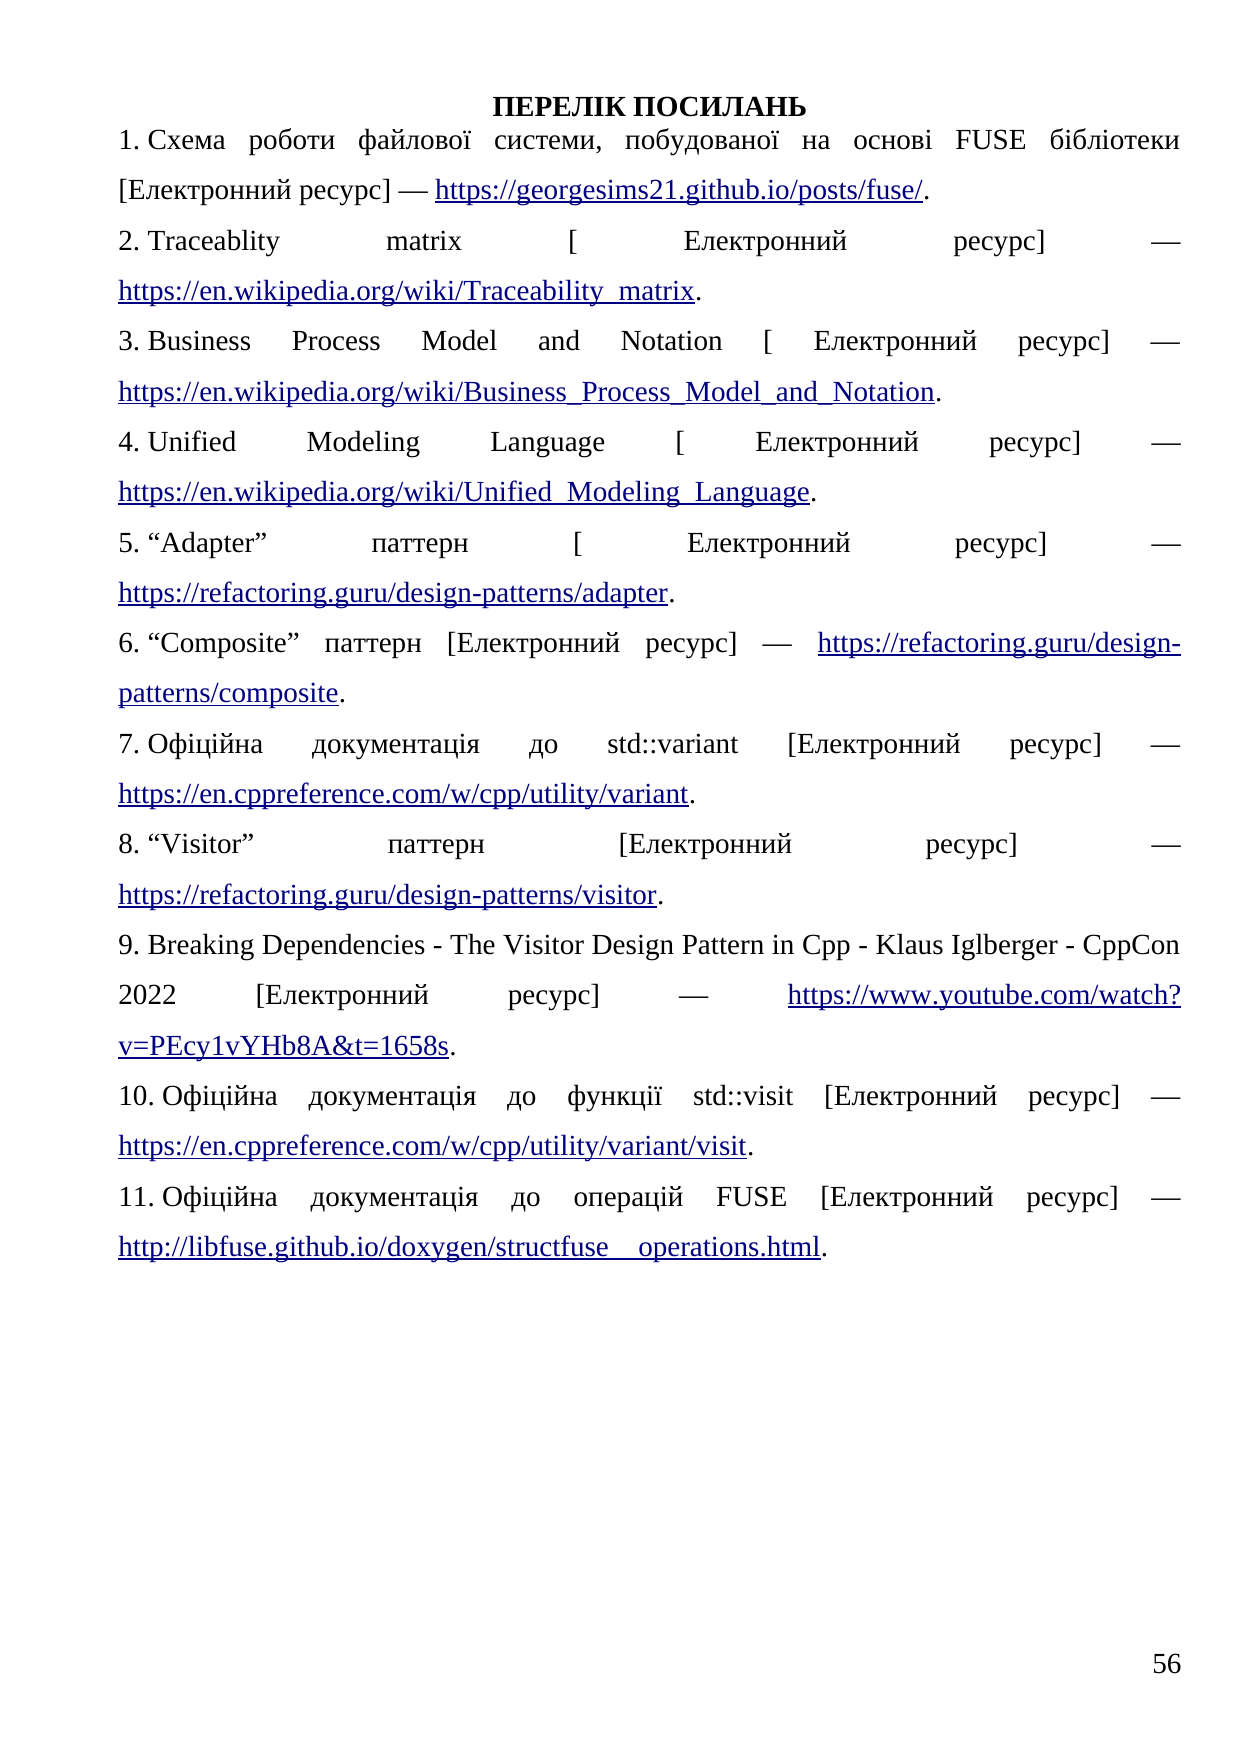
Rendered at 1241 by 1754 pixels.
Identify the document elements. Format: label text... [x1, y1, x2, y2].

list Схема роботи файлової системи, побудованої на основі FUSE бібліотеки [Електронний ресурс] — https://georgesims21.github.io/posts/fuse/. [118, 122, 1181, 206]
subtitle Перелік посилань [118, 89, 1181, 122]
list Traceablity matrix [ Електронний ресурс] — https://en.wikipedia.org/wiki/Traceability_matrix. [118, 223, 1181, 307]
list Business Process Model and Notation [ Електронний ресурс] — https://en.wikipedia.org/wiki/Business_Process_Model_and_Notation. [118, 323, 1181, 407]
list Офіційна документація до std::variant [Електронний ресурс] — https://en.cppreference.com/w/cpp/utility/variant. [118, 726, 1181, 810]
list Офіційна документація до операцій FUSE [Електронний ресурс] — http://libfuse.github.io/doxygen/structfuse__operations.html. [118, 1179, 1181, 1263]
list “Composite” паттерн [Електронний ресурс] — https://refactoring.guru/design-patterns/composite. [118, 625, 1181, 709]
list Breaking Dependencies - The Visitor Design Pattern in Cpp - Klaus Iglberger - CppCon 2022 [Електронний ресурс] — https://www.youtube.com/watch?v=PEcy1vYHb8A&t=1658s. [118, 927, 1181, 1061]
list Офіційна документація до функції std::visit [Електронний ресурс] — https://en.cppreference.com/w/cpp/utility/variant/visit. [118, 1078, 1181, 1162]
list Unified Modeling Language [ Електронний ресурс] — https://en.wikipedia.org/wiki/Unified_Modeling_Language. [118, 424, 1181, 508]
list “Adapter” паттерн [ Електронний ресурс] — https://refactoring.guru/design-patterns/adapter. [118, 525, 1181, 608]
list “Visitor” паттерн [Електронний ресурс] — https://refactoring.guru/design-patterns/visitor. [118, 827, 1181, 910]
